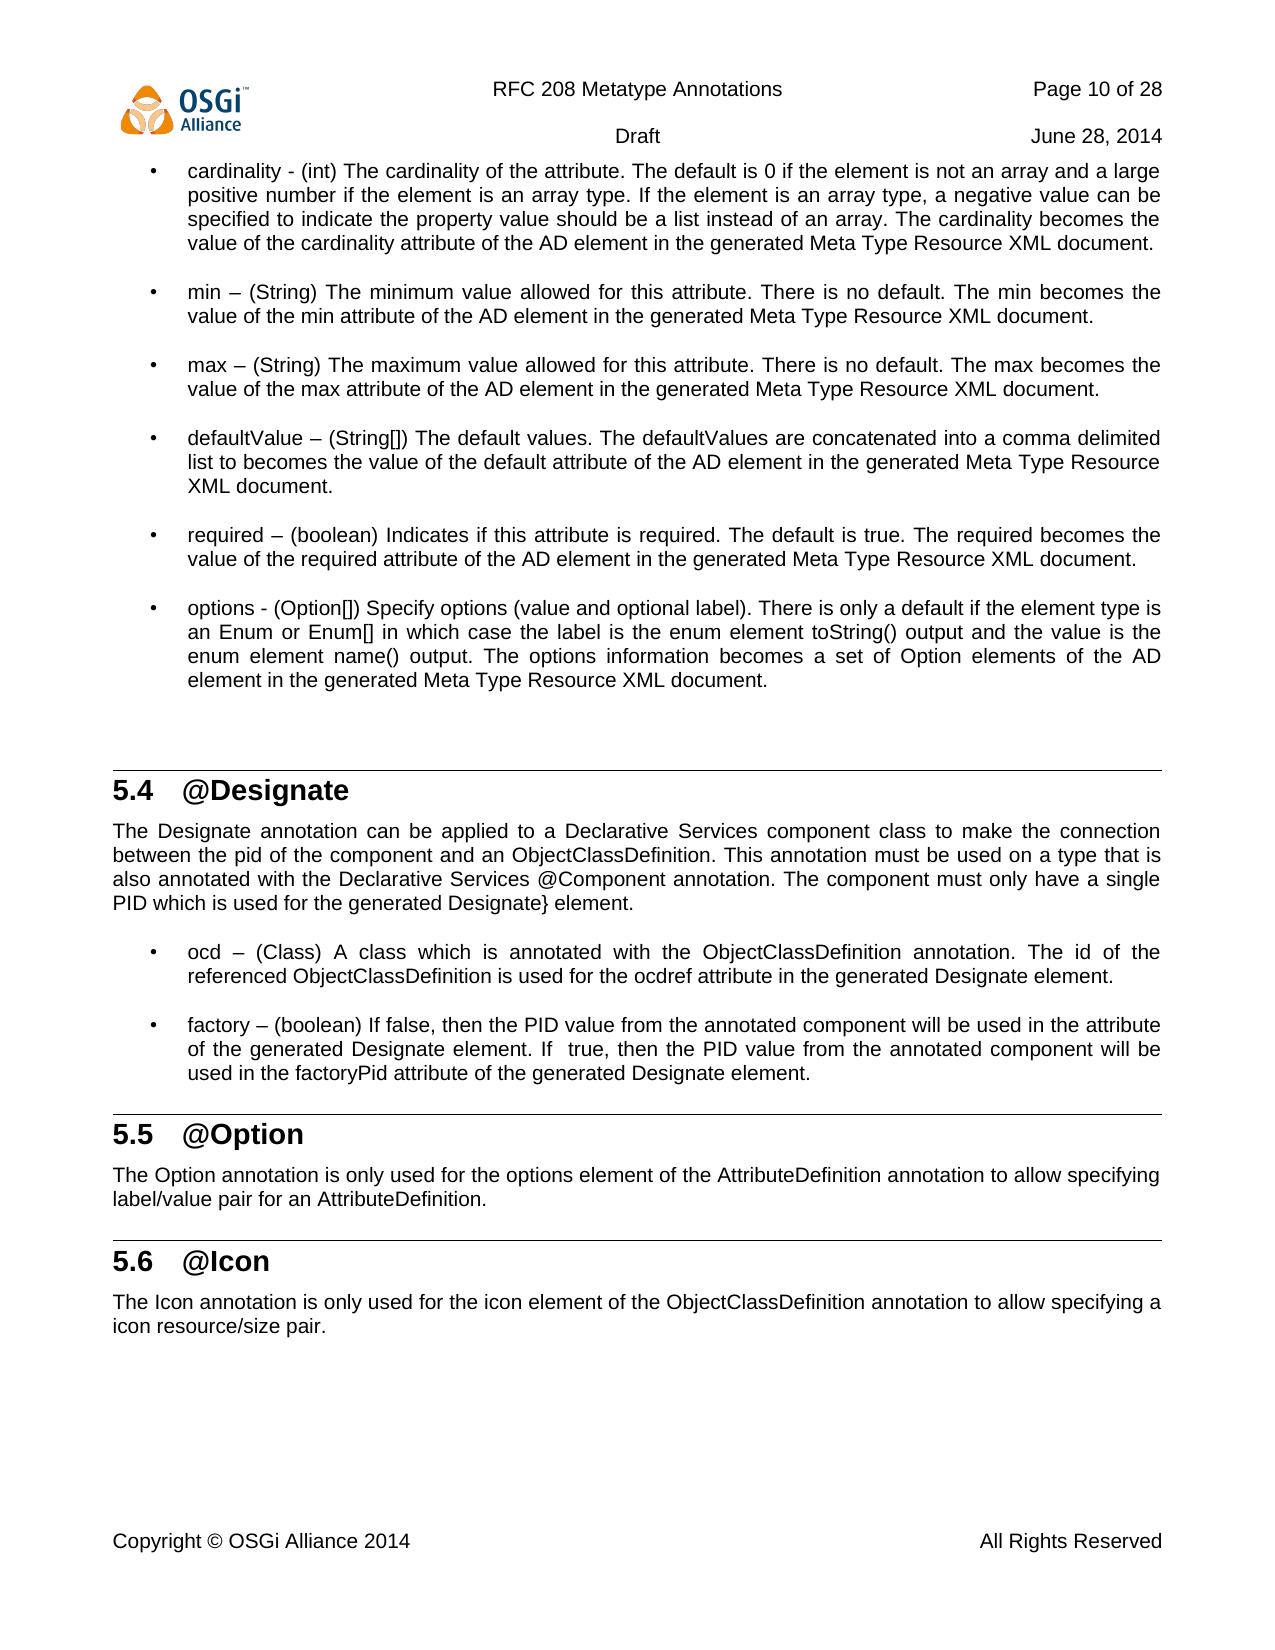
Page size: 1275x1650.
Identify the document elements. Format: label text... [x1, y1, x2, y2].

subtitle @Option [112, 1115, 1162, 1151]
subtitle @Icon [112, 1241, 1162, 1277]
list factory – (boolean) If false, then the PID value from the annotated component will be used in the attribute of the generated Designate element. If true, then the PID value from the annotated component will be used in the factoryPid attribute of the generated Designate element. [150, 1013, 1162, 1085]
list cardinality - (int) The cardinality of the attribute. The default is 0 if the element is not an array and a large positive number if the element is an array type. If the element is an array type, a negative value can be specified to indicate the property value should be a list instead of an array. The cardinality becomes the value of the cardinality attribute of the AD element in the generated Meta Type Resource XML document. [150, 159, 1162, 255]
text The Icon annotation is only used for the icon element of the ObjectClassDefinition annotation to allow specifying a icon resource/size pair. [112, 1289, 1162, 1337]
list max – (String) The maximum value allowed for this attribute. There is no default. The max becomes the value of the max attribute of the AD element in the generated Meta Type Resource XML document. [150, 353, 1162, 401]
subtitle @Designate [112, 771, 1162, 807]
picture [113, 78, 257, 142]
list min – (String) The minimum value allowed for this attribute. There is no default. The min becomes the value of the min attribute of the AD element in the generated Meta Type Resource XML document. [150, 280, 1162, 328]
list defaultValue – (String[]) The default values. The defaultValues are concatenated into a comma delimited list to becomes the value of the default attribute of the AD element in the generated Meta Type Resource XML document. [150, 426, 1162, 498]
list required – (boolean) Indicates if this attribute is required. The default is true. The required becomes the value of the required attribute of the AD element in the generated Meta Type Resource XML document. [150, 523, 1162, 571]
list options - (Option[]) Specify options (value and optional label). There is only a default if the element type is an Enum or Enum[] in which case the label is the enum element toString() output and the value is the enum element name() output. The options information becomes a set of Option elements of the AD element in the generated Meta Type Resource XML document. [150, 596, 1162, 692]
list ocd – (Class) A class which is annotated with the ObjectClassDefinition annotation. The id of the referenced ObjectClassDefinition is used for the ocdref attribute in the generated Designate element. [150, 940, 1162, 988]
text The Option annotation is only used for the options element of the AttributeDefinition annotation to allow specifying label/value pair for an AttributeDefinition. [112, 1163, 1162, 1211]
text The Designate annotation can be applied to a Declarative Services component class to make the connection between the pid of the component and an ObjectClassDefinition. This annotation must be used on a type that is also annotated with the Declarative Services @Component annotation. The component must only have a single PID which is used for the generated Designate} element. [112, 819, 1162, 915]
